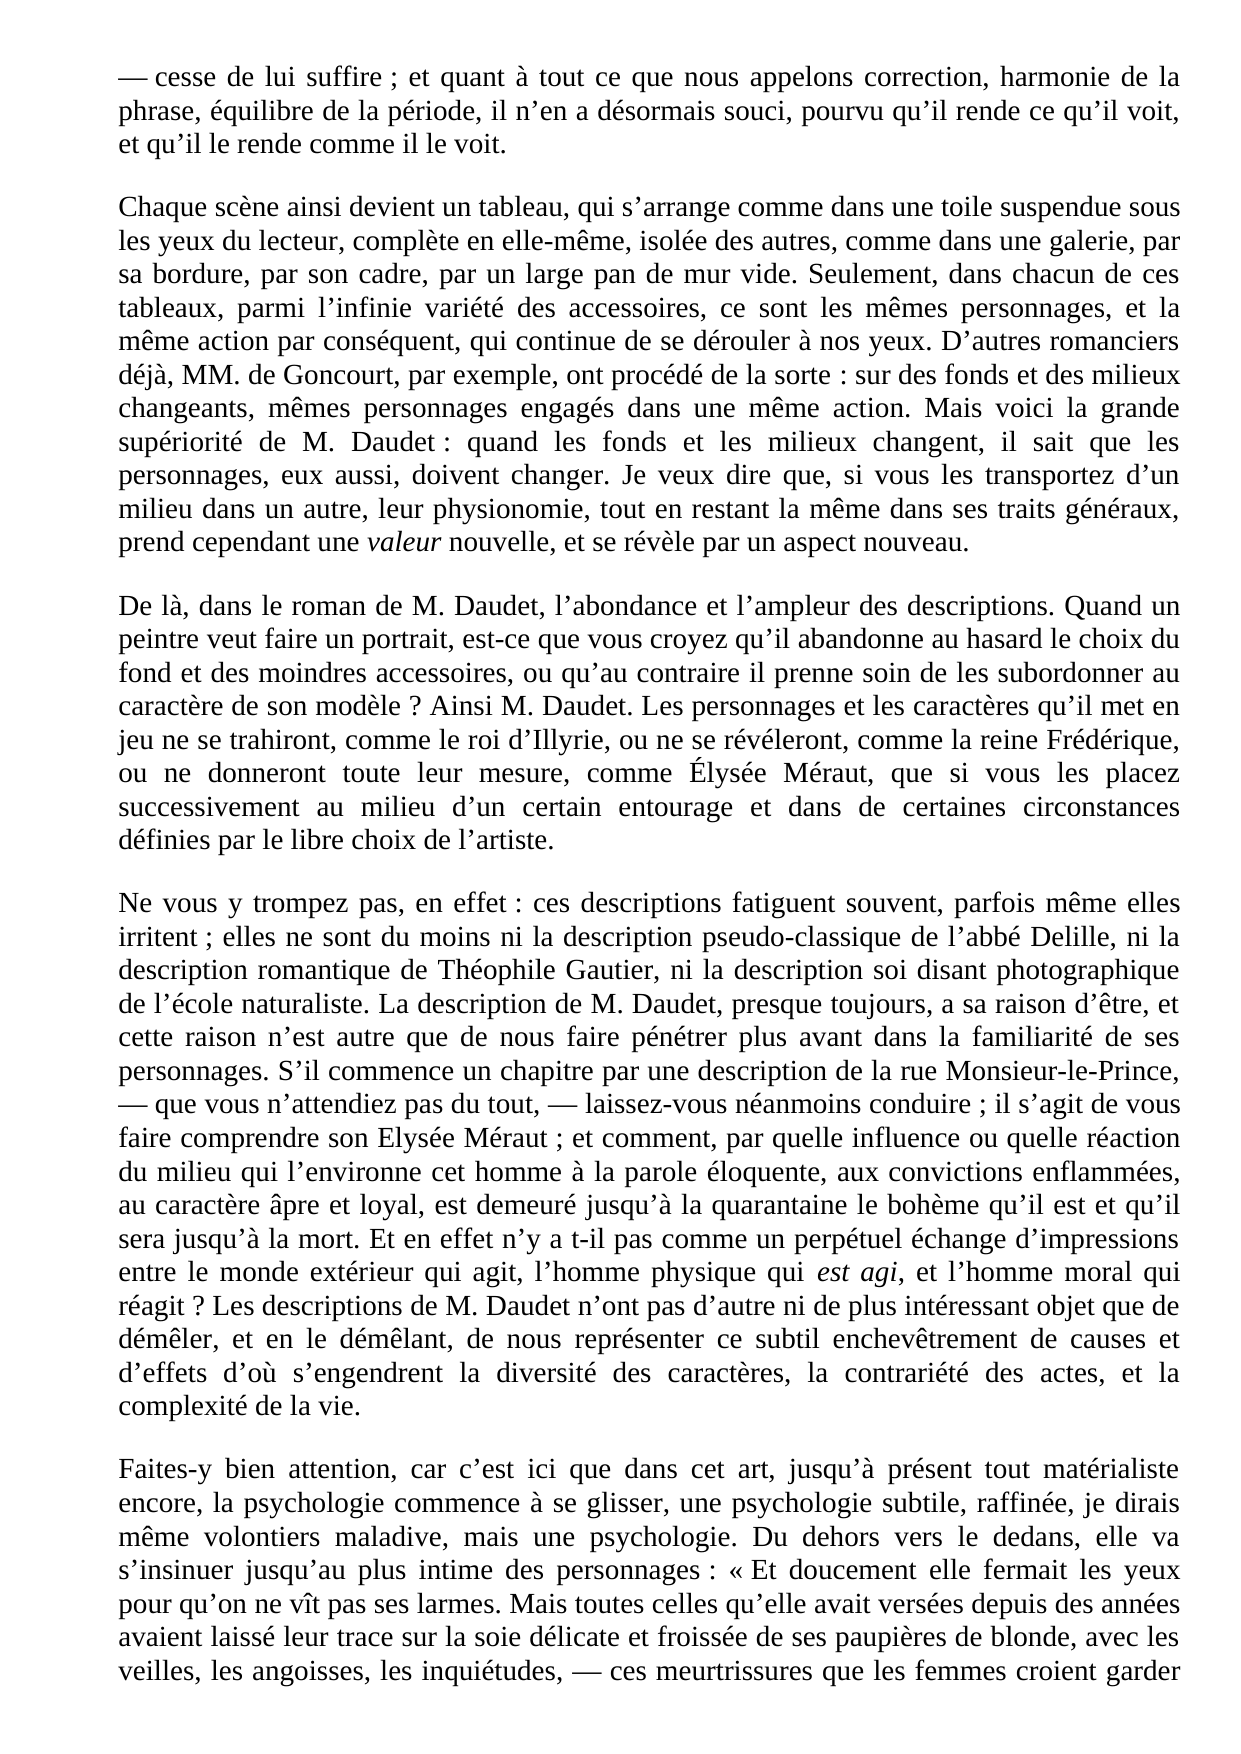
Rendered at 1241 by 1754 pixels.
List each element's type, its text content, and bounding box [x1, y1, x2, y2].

text Faites-y bien attention, car c’est ici que dans cet art, jusqu’à présent tout matérialiste encore, la psychologie commence à se glisser, une psychologie subtile, raffinée, je dirais même volontiers maladive, mais une psychologie. Du dehors vers le dedans, elle va s’insinuer jusqu’au plus intime des personnages : « Et doucement elle fermait les yeux pour qu’on ne vît pas ses larmes. Mais toutes celles qu’elle avait versées depuis des années avaient laissé leur trace sur la soie délicate et froissée de ses paupières de blonde, avec les veilles, les angoisses, les inquiétudes, — ces meurtrissures que les femmes croient garder [118, 1452, 1181, 1686]
text Chaque scène ainsi devient un tableau, qui s’arrange comme dans une toile suspendue sous les yeux du lecteur, complète en elle-même, isolée des autres, comme dans une galerie, par sa bordure, par son cadre, par un large pan de mur vide. Seulement, dans chacun de ces tableaux, parmi l’infinie variété des accessoires, ce sont les mêmes personnages, et la même action par conséquent, qui continue de se dérouler à nos yeux. D’autres romanciers déjà, MM. de Goncourt, par exemple, ont procédé de la sorte : sur des fonds et des milieux changeants, mêmes personnages engagés dans une même action. Mais voici la grande supériorité de M. Daudet : quand les fonds et les milieux changent, il sait que les personnages, eux aussi, doivent changer. Je veux dire que, si vous les transportez d’un milieu dans un autre, leur physionomie, tout en restant la même dans ses traits généraux, prend cependant une valeur nouvelle, et se révèle par un aspect nouveau. [118, 189, 1181, 558]
text — cesse de lui suffire ; et quant à tout ce que nous appelons correction, harmonie de la phrase, équilibre de la période, il n’en a désormais souci, pourvu qu’il rende ce qu’il voit, et qu’il le rende comme il le voit. [118, 59, 1181, 160]
text Ne vous y trompez pas, en effet : ces descriptions fatiguent souvent, parfois même elles irritent ; elles ne sont du moins ni la description pseudo-classique de l’abbé Delille, ni la description romantique de Théophile Gautier, ni la description soi disant photographique de l’école naturaliste. La description de M. Daudet, presque toujours, a sa raison d’être, et cette raison n’est autre que de nous faire pénétrer plus avant dans la familiarité de ses personnages. S’il commence un chapitre par une description de la rue Monsieur-le-Prince, — que vous n’attendiez pas du tout, — laissez-vous néanmoins conduire ; il s’agit de vous faire comprendre son Elysée Méraut ; et comment, par quelle influence ou quelle réaction du milieu qui l’environne cet homme à la parole éloquente, aux convictions enflammées, au caractère âpre et loyal, est demeuré jusqu’à la quarantaine le bohème qu’il est et qu’il sera jusqu’à la mort. Et en effet n’y a t-il pas comme un perpétuel échange d’impressions entre le monde extérieur qui agit, l’homme physique qui est agi, et l’homme moral qui réagit ? Les descriptions de M. Daudet n’ont pas d’autre ni de plus intéressant objet que de démêler, et en le démêlant, de nous représenter ce subtil enchevêtrement de causes et d’effets d’où s’engendrent la diversité des caractères, la contrariété des actes, et la complexité de la vie. [118, 885, 1181, 1422]
text De là, dans le roman de M. Daudet, l’abondance et l’ampleur des descriptions. Quand un peintre veut faire un portrait, est-ce que vous croyez qu’il abandonne au hasard le choix du fond et des moindres accessoires, ou qu’au contraire il prenne soin de les subordonner au caractère de son modèle ? Ainsi M. Daudet. Les personnages et les caractères qu’il met en jeu ne se trahiront, comme le roi d’Illyrie, ou ne se révéleront, comme la reine Frédérique, ou ne donneront toute leur mesure, comme Élysée Méraut, que si vous les placez successivement au milieu d’un certain entourage et dans de certaines circonstances définies par le libre choix de l’artiste. [118, 588, 1181, 856]
